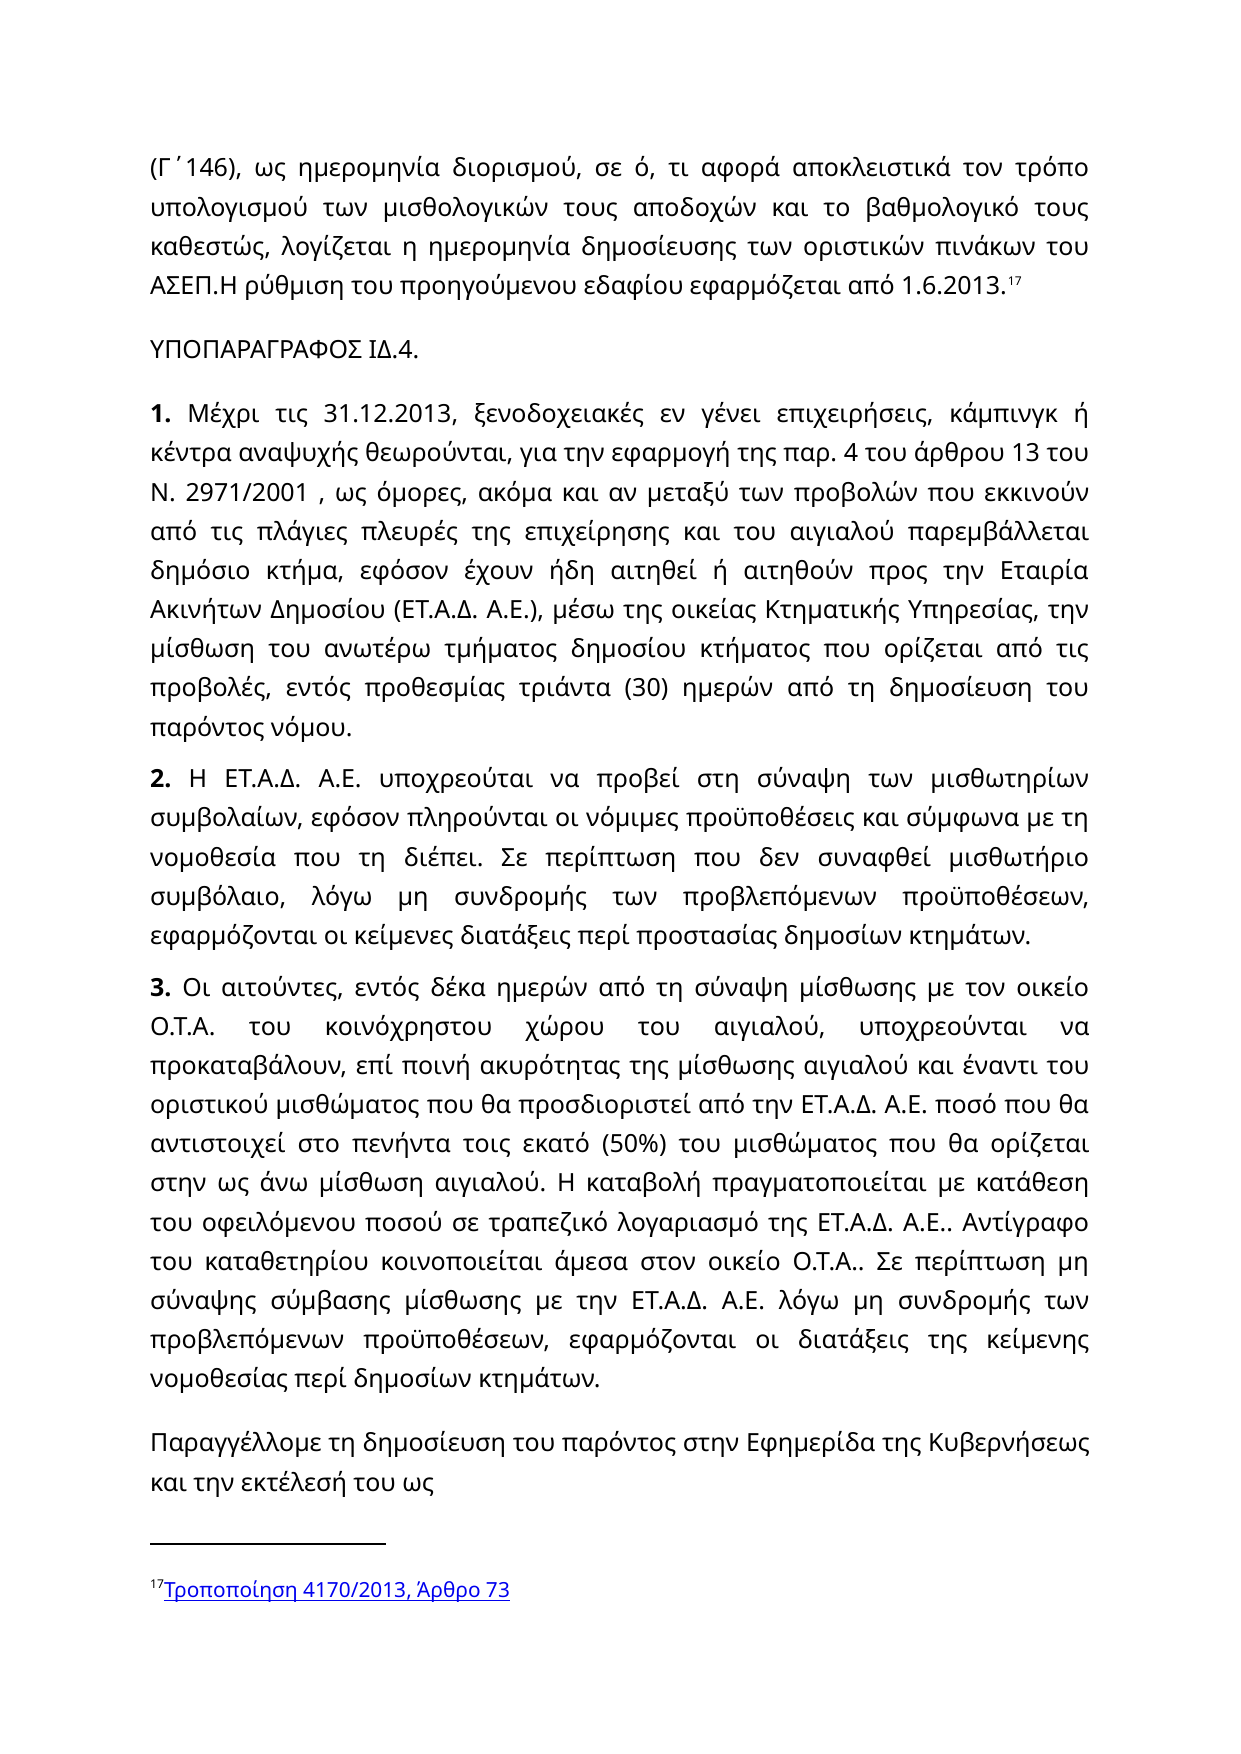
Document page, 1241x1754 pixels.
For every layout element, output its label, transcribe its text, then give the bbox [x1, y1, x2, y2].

text (Γ΄146), ως ημερομηνία διορισμού, σε ό, τι αφορά αποκλειστικά τον τρόπο υπολογισμού των μισθολογικών τους αποδοχών και το βαθμολογικό τους καθεστώς, λογίζεται η ημερομηνία δημοσίευσης των οριστικών πινάκων του ΑΣΕΠ.Η ρύθμιση του προηγούμενου εδαφίου εφαρμόζεται από 1.6.2013. [150, 150, 1090, 302]
text 3. Οι αιτούντες, εντός δέκα ημερών από τη σύναψη μίσθωσης με τον οικείο Ο.Τ.Α. του κοινόχρηστου χώρου του αιγιαλού, υποχρεούνται να προκαταβάλουν, επί ποινή ακυρότητας της μίσθωσης αιγιαλού και έναντι του οριστικού μισθώματος που θα προσδιοριστεί από την ΕΤ.Α.Δ. Α.Ε. ποσό που θα αντιστοιχεί στο πενήντα τοις εκατό (50%) του μισθώματος που θα ορίζεται στην ως άνω μίσθωση αιγιαλού. Η καταβολή πραγματοποιείται με κατάθεση του οφειλόμενου ποσού σε τραπεζικό λογαριασμό της ΕΤ.Α.Δ. Α.Ε.. Αντίγραφο του καταθετηρίου κοινοποιείται άμεσα στον οικείο Ο.Τ.Α.. Σε περίπτωση μη σύναψης σύμβασης μίσθωσης με την ΕΤ.Α.Δ. Α.Ε. λόγω μη συνδρομής των προβλεπόμενων προϋποθέσεων, εφαρμόζονται οι διατάξεις της κείμενης νομοθεσίας περί δημοσίων κτημάτων. [150, 969, 1090, 1395]
text 1. Μέχρι τις 31.12.2013, ξενοδοχειακές εν γένει επιχειρήσεις, κάμπινγκ ή κέντρα αναψυχής θεωρούνται, για την εφαρμογή της παρ. 4 του άρθρου 13 του Ν. 2971/2001 , ως όμορες, ακόμα και αν μεταξύ των προβολών που εκκινούν από τις πλάγιες πλευρές της επιχείρησης και του αιγιαλού παρεμβάλλεται δημόσιο κτήμα, εφόσον έχουν ήδη αιτηθεί ή αιτηθούν προς την Εταιρία Ακινήτων Δημοσίου (ΕΤ.Α.Δ. Α.Ε.), μέσω της οικείας Κτηματικής Υπηρεσίας, την μίσθωση του ανωτέρω τμήματος δημοσίου κτήματος που ορίζεται από τις προβολές, εντός προθεσμίας τριάντα (30) ημερών από τη δημοσίευση του παρόντος νόμου. [150, 396, 1090, 743]
text Παραγγέλλομε τη δημοσίευση του παρόντος στην Εφημερίδα της Κυβερνήσεως και την εκτέλεσή του ως [150, 1425, 1090, 1498]
text ΥΠΟΠΑΡΑΓΡΑΦΟΣ ΙΔ.4. [150, 332, 1090, 366]
text Τροποποίηση 4170/2013, Άρθρο 73 [150, 1576, 1090, 1604]
text 2. Η ΕΤ.Α.Δ. Α.Ε. υποχρεούται να προβεί στη σύναψη των μισθωτηρίων συμβολαίων, εφόσον πληρούνται οι νόμιμες προϋποθέσεις και σύμφωνα με τη νομοθεσία που τη διέπει. Σε περίπτωση που δεν συναφθεί μισθωτήριο συμβόλαιο, λόγω μη συνδρομής των προβλεπόμενων προϋποθέσεων, εφαρμόζονται οι κείμενες διατάξεις περί προστασίας δημοσίων κτημάτων. [150, 761, 1090, 952]
